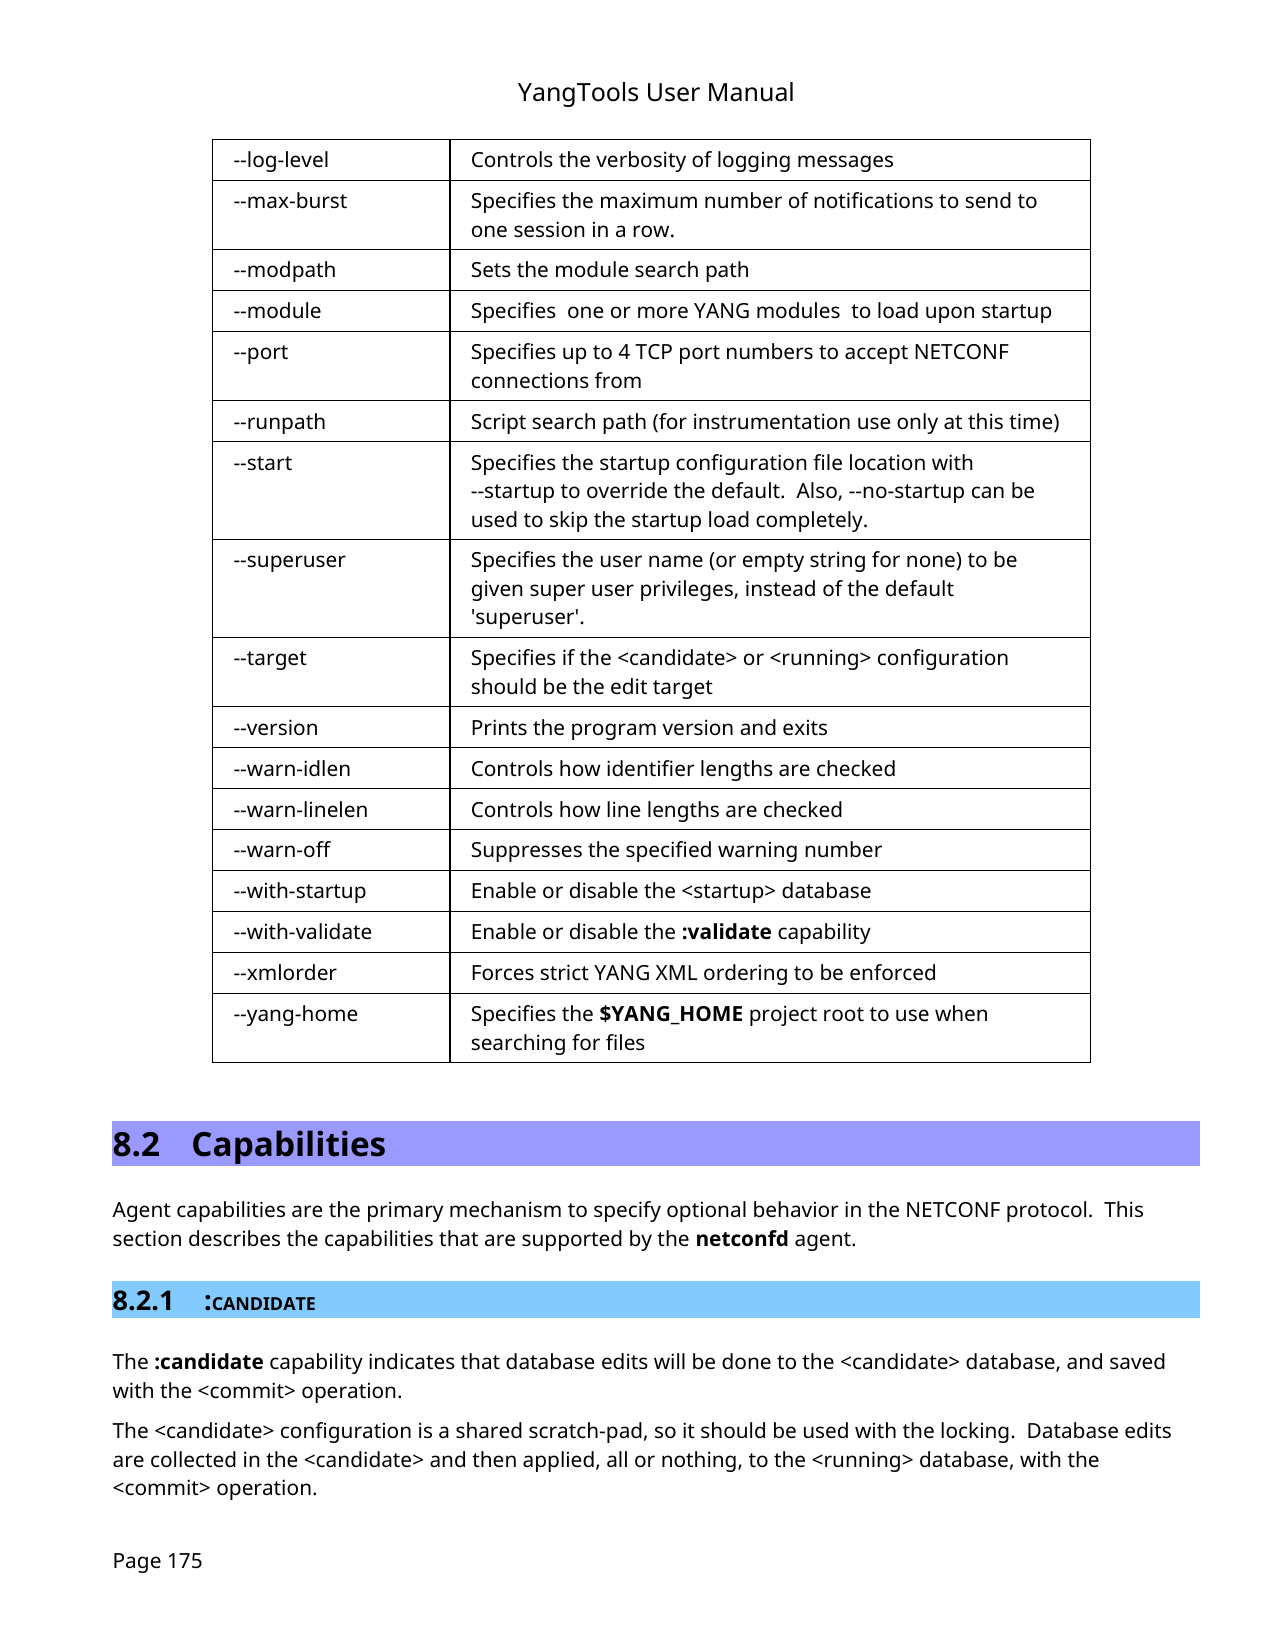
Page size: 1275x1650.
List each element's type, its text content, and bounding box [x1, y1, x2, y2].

table_cell --port [213, 332, 449, 400]
text The :candidate capability indicates that database edits will be done to the <candidate> database, and saved with the <commit> operation. [112, 1347, 1200, 1404]
table_cell Forces strict YANG XML ordering to be enforced [451, 953, 1090, 993]
table_cell Specifies the user name (or empty string for none) to be given super user privileges, instead of the default 'superuser'. [451, 540, 1090, 637]
table_cell Controls how line lengths are checked [451, 789, 1090, 829]
table_cell Specifies if the <candidate> or <running> configuration should be the edit target [451, 638, 1090, 706]
table_cell --modpath [213, 250, 449, 290]
table_cell --max-burst [213, 181, 449, 249]
table_cell --warn-idlen [213, 748, 449, 788]
table_cell --warn-linelen [213, 789, 449, 829]
table_cell Specifies the maximum number of notifications to send to one session in a row. [451, 181, 1090, 249]
table_cell --target [213, 638, 449, 706]
table_cell Controls the verbosity of logging messages [451, 140, 1090, 179]
table_cell Specifies the startup configuration file location with --startup to override the default. Also, --no-startup can be used to skip the startup load completely. [451, 442, 1090, 539]
table_cell Enable or disable the :validate capability [451, 912, 1090, 952]
table_cell --superuser [213, 540, 449, 637]
table_cell --log-level [213, 140, 449, 179]
table_cell --xmlorder [213, 953, 449, 993]
table_cell Controls how identifier lengths are checked [451, 748, 1090, 788]
table_cell Sets the module search path [451, 250, 1090, 290]
table_cell --version [213, 707, 449, 747]
table_cell --yang-home [213, 994, 449, 1062]
table_cell Prints the program version and exits [451, 707, 1090, 747]
table_cell Specifies the $YANG_HOME project root to use when searching for files [451, 994, 1090, 1062]
table_cell --with-startup [213, 871, 449, 911]
text Agent capabilities are the primary mechanism to specify optional behavior in the NETCONF protocol. This section describes the capabilities that are supported by the netconfd agent. [112, 1195, 1200, 1252]
subtitle :candidate [112, 1281, 1200, 1318]
text The <candidate> configuration is a shared scratch-pad, so it should be used with the locking. Database edits are collected in the <candidate> and then applied, all or nothing, to the <running> database, with the <commit> operation. [112, 1417, 1200, 1502]
table_cell Script search path (for instrumentation use only at this time) [451, 401, 1090, 441]
table_cell --module [213, 291, 449, 331]
table_cell Suppresses the specified warning number [451, 830, 1090, 870]
table_cell --warn-off [213, 830, 449, 870]
table_cell --with-validate [213, 912, 449, 952]
table_cell --runpath [213, 401, 449, 441]
table_cell --start [213, 442, 449, 539]
table_cell Enable or disable the <startup> database [451, 871, 1090, 911]
table_cell Specifies up to 4 TCP port numbers to accept NETCONF connections from [451, 332, 1090, 400]
subtitle Capabilities [112, 1121, 1200, 1166]
table_cell Specifies one or more YANG modules to load upon startup [451, 291, 1090, 331]
